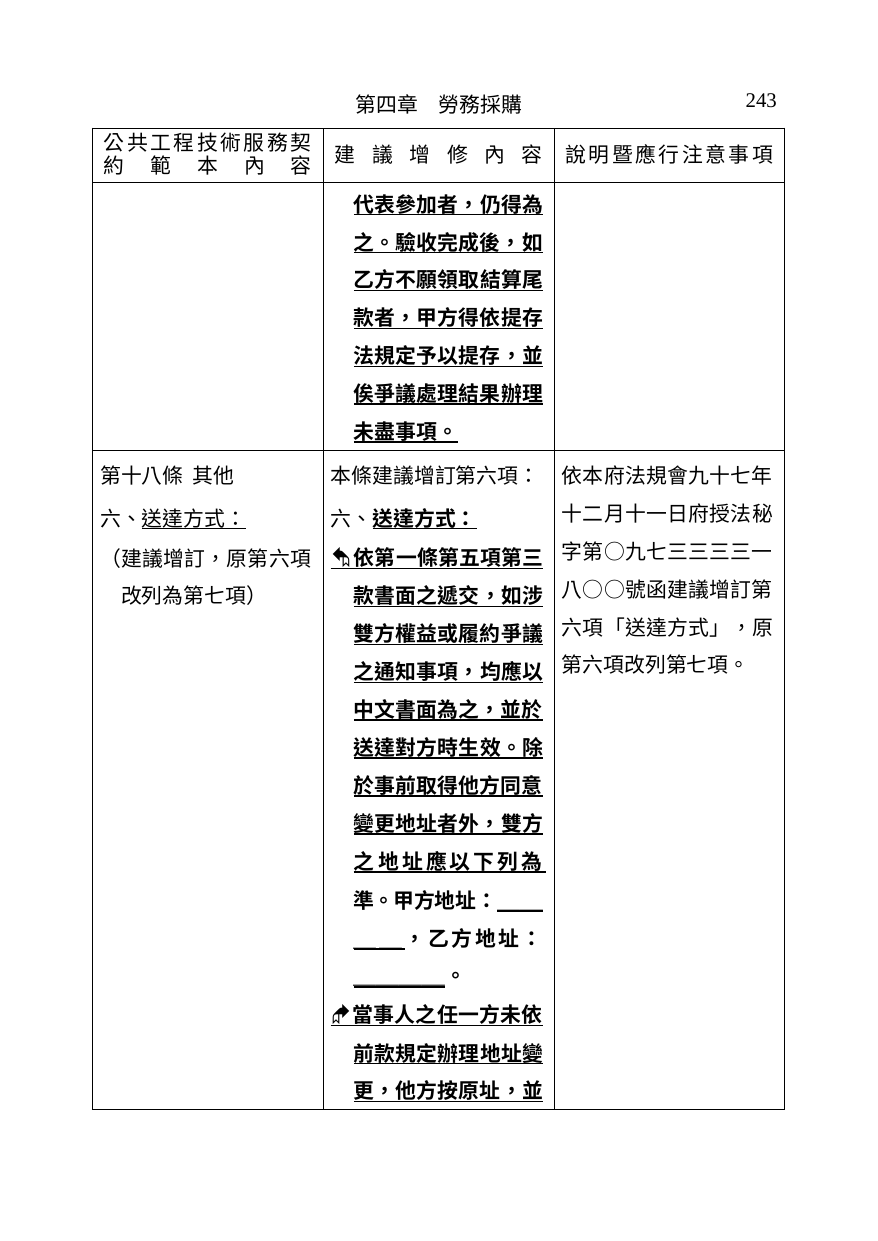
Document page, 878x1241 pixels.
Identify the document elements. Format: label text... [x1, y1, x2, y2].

table_cell 第十八條 其他 六、送達方式： （建議增訂，原第六項改列為第七項） [93, 451, 323, 1109]
table_header 建議增修內容 [324, 129, 554, 182]
table_header 公共工程技術服務契約範本內容 [93, 129, 323, 182]
table_header 說明暨應行注意事項 [555, 129, 784, 182]
table_cell [555, 183, 784, 450]
table_cell 代表參加者，仍得為之。驗收完成後，如乙方不願領取結算尾款者，甲方得依提存法規定予以提存，並俟爭議處理結果辦理未盡事項。 [324, 183, 554, 450]
table_cell 依本府法規會九十七年十二月十一日府授法秘字第○九七三三三三一八○○號函建議增訂第六項「送達方式」，原第六項改列第七項。 [555, 451, 784, 1109]
table_cell 本條建議增訂第六項： 六、送達方式： 依第一條第五項第三款書面之遞交，如涉雙方權益或履約爭議之通知事項，均應以中文書面為之，並於送達對方時生效。除於事前取得他方同意變更地址者外，雙方之地址應以下列為準。甲方地址：＿＿＿＿，乙方地址：＿＿＿＿。 當事人之任一方未依前款規定辦理地址變更，他方按原址，並 [324, 451, 554, 1109]
table_cell [93, 183, 323, 450]
